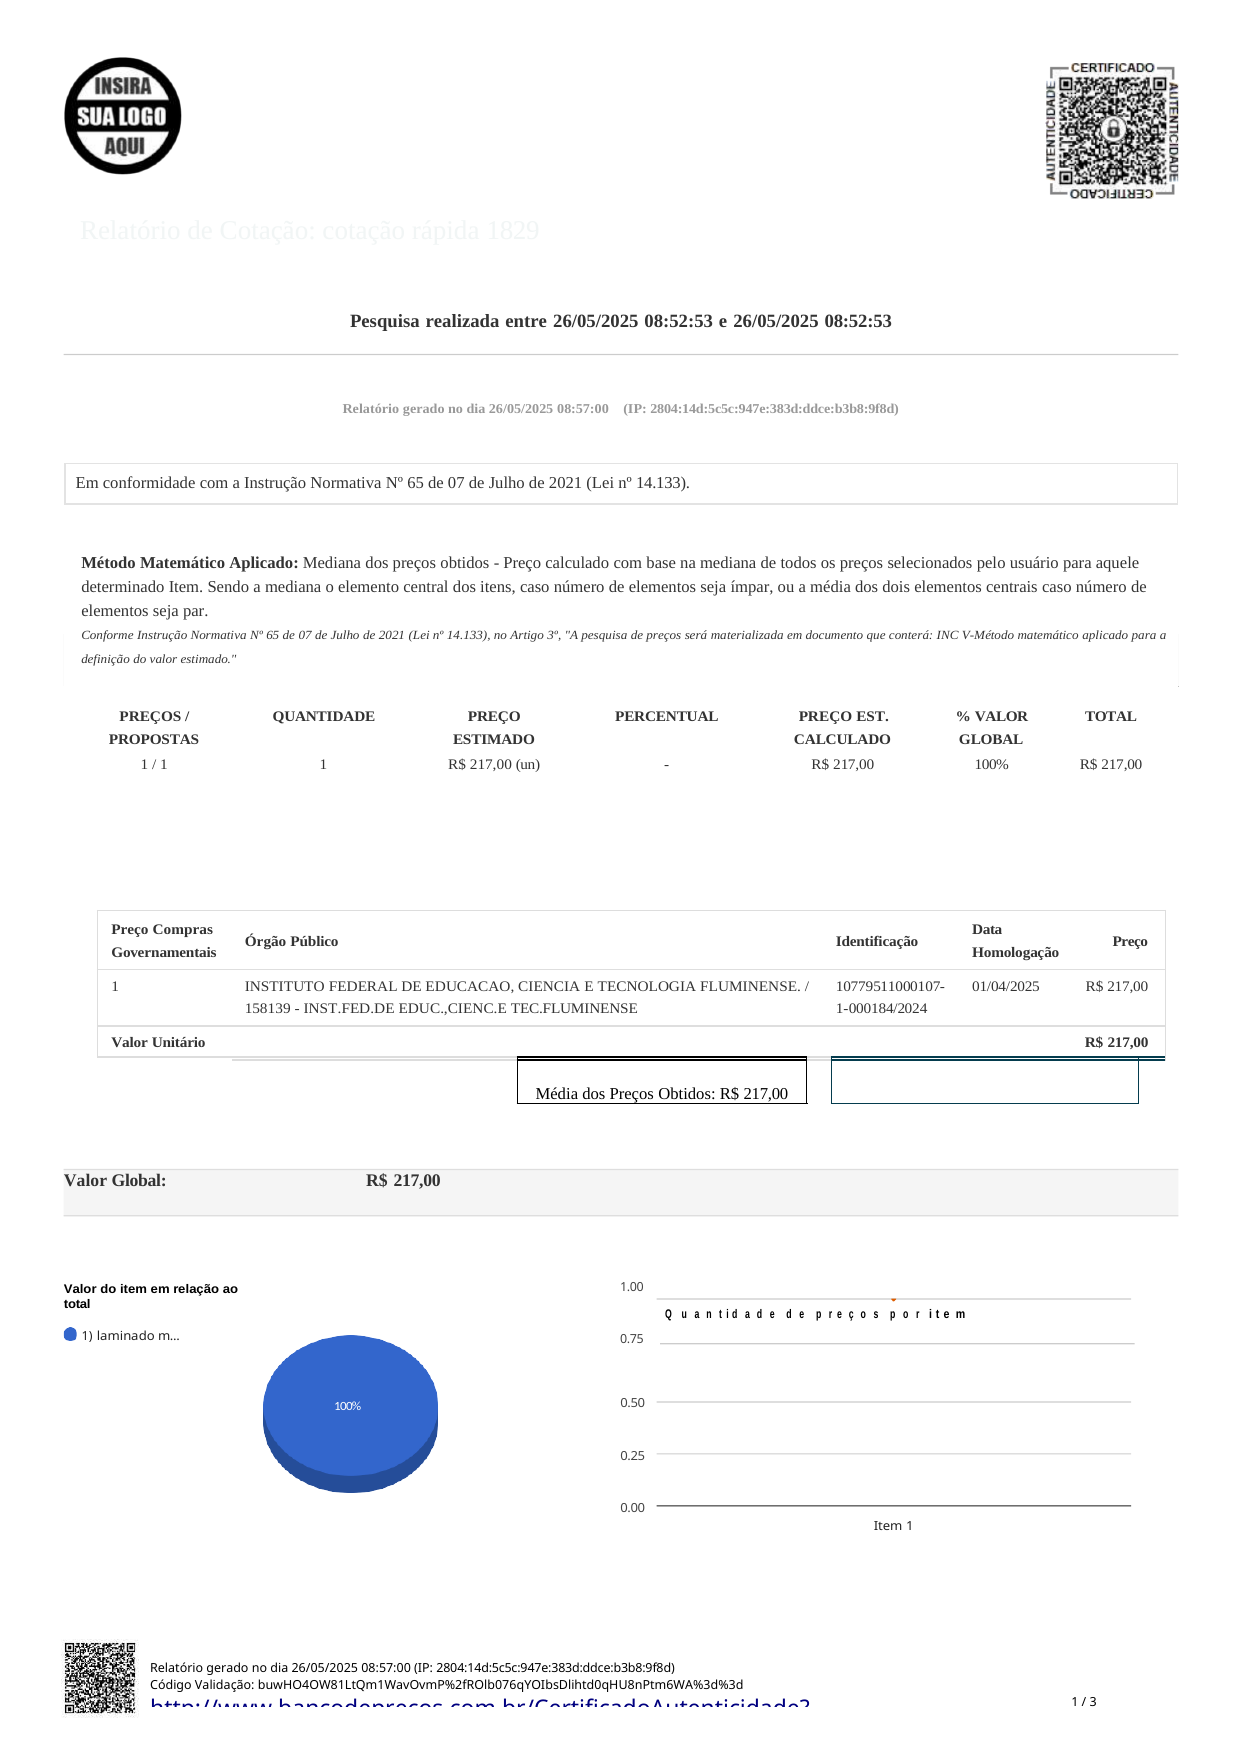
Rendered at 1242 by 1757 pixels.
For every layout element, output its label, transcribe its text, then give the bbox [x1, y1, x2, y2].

table_cell 1-000184/2024 [831, 996, 960, 1025]
table_cell R$ 217,00 [757, 751, 924, 789]
text 1.00 [620, 1278, 645, 1295]
table_header Órgão Público [232, 911, 831, 968]
table_header Preço [1073, 911, 1165, 968]
table_cell [960, 996, 1073, 1025]
table_cell 1 [98, 970, 232, 996]
text Valor do item em relação ao total [64, 1282, 267, 1311]
table_cell [807, 1061, 831, 1103]
table_header TOTAL [1053, 689, 1178, 751]
text Método Matemático Aplicado: Mediana dos preços obtidos - Preço calculado com base na mediana de todos os preços selecionados pelo usuário para aquele determinado Item. Sendo a mediana o elemento central dos itens, caso número de elementos seja ímpar, ou a média dos dois elementos centrais caso número de elementos seja par. [81, 553, 1178, 619]
text Item 1 [605, 1517, 1182, 1534]
table_cell [960, 1027, 1073, 1056]
text QQuuaannttiiddaaddee ddee pprreeççooss ppoorr iitteemm [665, 1302, 1183, 1323]
table_cell [98, 996, 232, 1025]
table_cell - [578, 751, 757, 789]
table_cell [97, 1058, 517, 1103]
text 0.50 [438, 1394, 1168, 1411]
table_header PREÇOS / PROPOSTAS [65, 689, 236, 751]
text [97, 1447, 278, 1464]
table_cell R$ 217,00 (un) [412, 751, 578, 789]
table_cell [1139, 1061, 1165, 1103]
table_cell Mediana dos Preços Obtidos: R$ 217,00 [832, 1061, 1138, 1103]
table_cell R$ 217,00 [1053, 751, 1178, 789]
text Relatório gerado no dia 26/05/2025 08:57:00 (IP: 2804:14d:5c5c:947e:383d:ddce:b3b8:9f8d) [97, 401, 1144, 417]
table_cell INSTITUTO FEDERAL DE EDUCACAO, CIENCIA E TECNOLOGIA FLUMINENSE. / [232, 970, 831, 996]
text 0.00 [97, 1499, 1168, 1516]
text Relatório de Cotação: cotação rápida 1829 [80, 214, 1178, 246]
text 0.25 [424, 1447, 1168, 1464]
text Conforme Instrução Normativa Nº 65 de 07 de Julho de 2021 (Lei nº 14.133), no Artigo 3º, "A pesquisa de preços será materializada em documento que conterá: INC V-Método matemático aplicado para a definição do valor estimado." [81, 628, 1178, 666]
table_cell [232, 1027, 831, 1056]
table_cell 100% [924, 751, 1053, 789]
table_header Data Homologação [960, 911, 1073, 968]
text [97, 1394, 264, 1411]
table_header QUANTIDADE [236, 689, 412, 751]
table_cell 1 / 1 [65, 751, 236, 789]
table_header PREÇO EST. CALCULADO [757, 689, 924, 751]
table_cell Valor Unitário [98, 1027, 232, 1056]
table_cell 158139 - INST.FED.DE EDUC.,CIENC.E TEC.FLUMINENSE [232, 996, 831, 1025]
table_cell R$ 217,00 [1073, 970, 1165, 996]
table_header PERCENTUAL [578, 689, 757, 751]
table_cell R$ 217,00 [1073, 1027, 1165, 1056]
table_cell [1073, 996, 1165, 1025]
text Pesquisa realizada entre 26/05/2025 08:52:53 e 26/05/2025 08:52:53 [97, 310, 1144, 332]
table_cell 10779511000107- [831, 970, 960, 996]
table_cell 1 [236, 751, 412, 789]
table_cell 01/04/2025 [960, 970, 1073, 996]
table_header Preço Compras Governamentais [98, 911, 232, 968]
text 0.75 [620, 1330, 645, 1347]
table_header Identificação [831, 911, 960, 968]
table_header % VALOR GLOBAL [924, 689, 1053, 751]
list laminado m... [81, 1327, 267, 1344]
text Em conformidade com a Instrução Normativa Nº 65 de 07 de Julho de 2021 (Lei nº 14.133). [75, 473, 1177, 492]
table_cell Média dos Preços Obtidos: R$ 217,00 [518, 1086, 806, 1103]
table_cell [831, 1027, 960, 1056]
table_header PREÇO ESTIMADO [412, 689, 578, 751]
